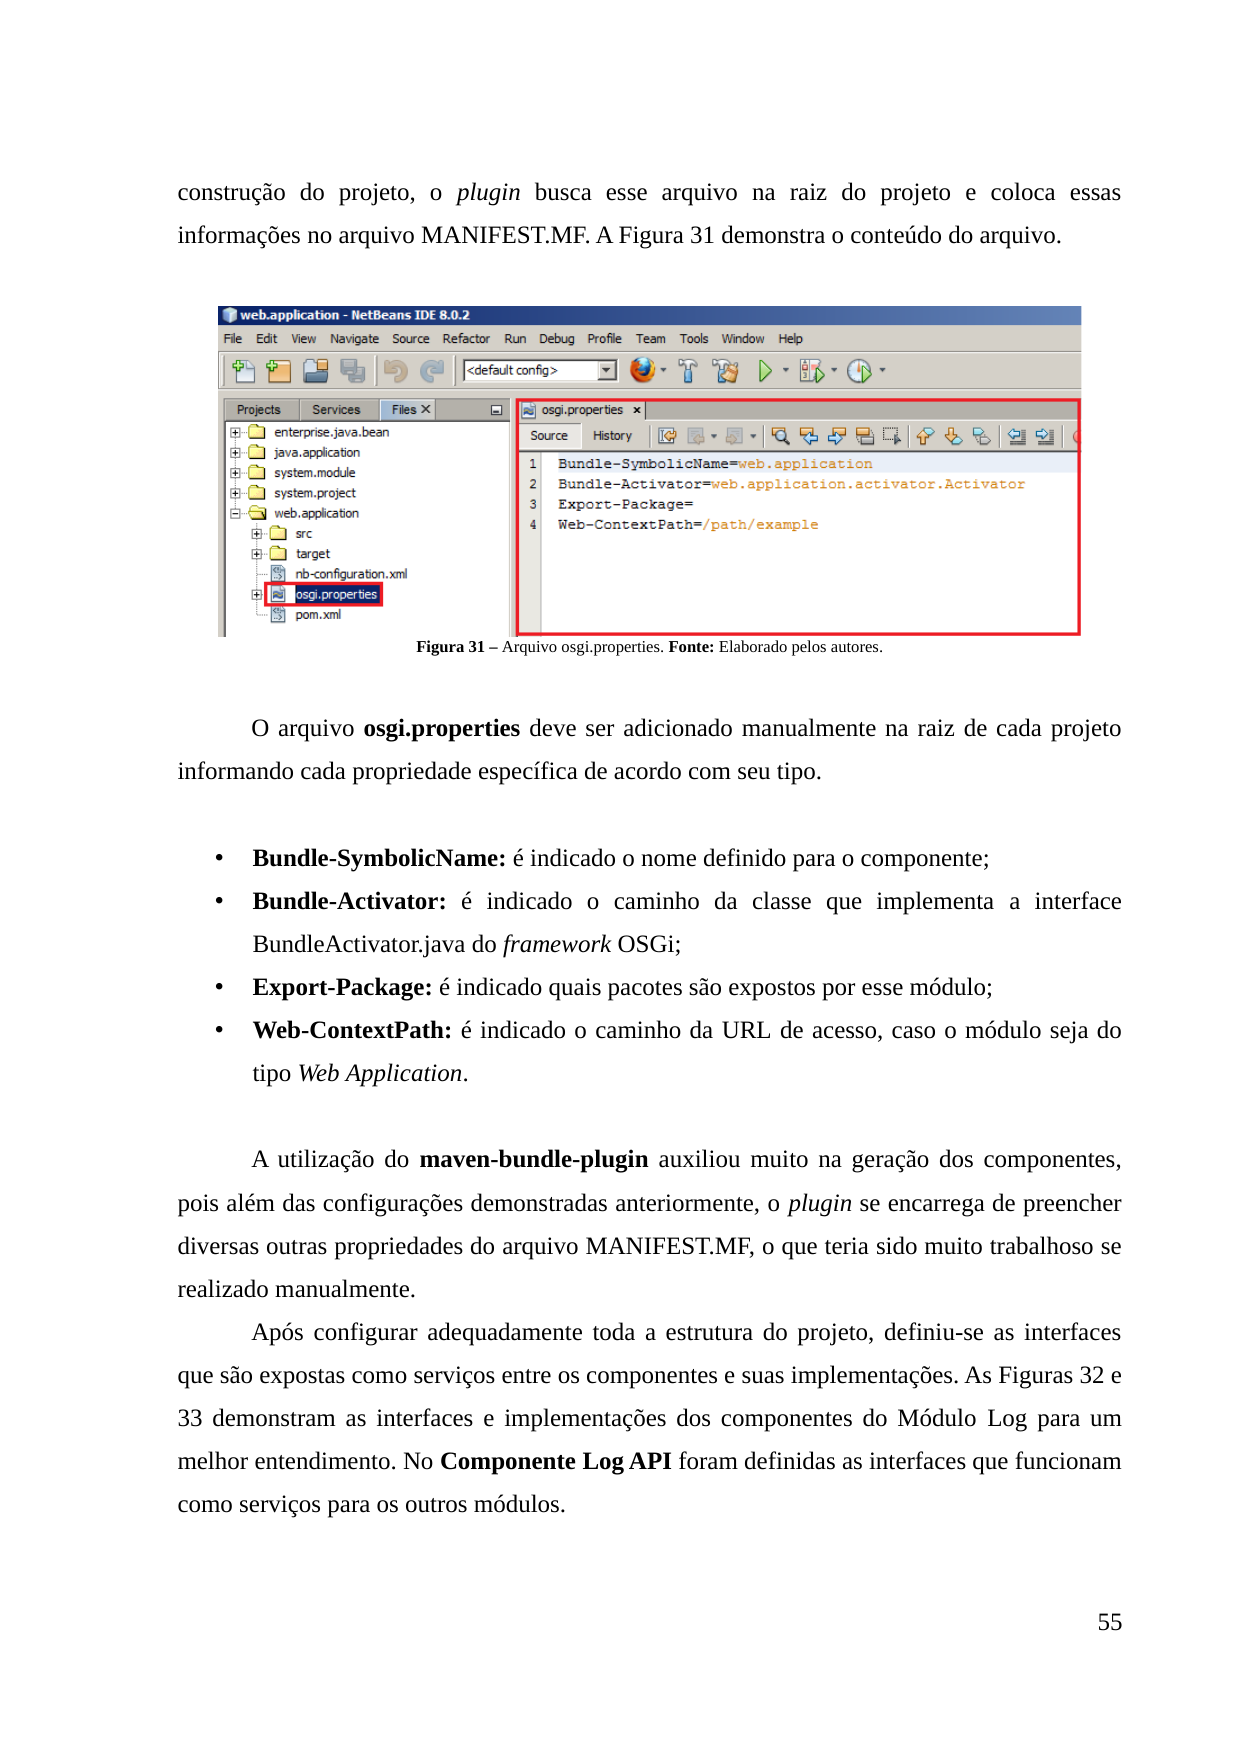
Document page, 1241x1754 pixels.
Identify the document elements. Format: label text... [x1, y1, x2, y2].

text O arquivo osgi.properties deve ser adicionado manualmente na raiz de cada projeto informando cada propriedade específica de acordo com seu tipo. [177, 713, 1122, 785]
text Após configurar adequadamente toda a estrutura do projeto, definiu-se as interfaces que são expostas como serviços entre os componentes e suas implementações. As Figuras 32 e 33 demonstram as interfaces e implementações dos componentes do Módulo Log para um melhor entendimento. No Componente Log API foram definidas as interfaces que funcionam como serviços para os outros módulos. [177, 1317, 1122, 1518]
list Bundle-SymbolicName: é indicado o nome definido para o componente; [215, 843, 1122, 871]
text A utilização do maven-bundle-plugin auxiliou muito na geração dos componentes, pois além das configurações demonstradas anteriormente, o plugin se encarrega de preencher diversas outras propriedades do arquivo MANIFEST.MF, o que teria sido muito trabalhoso se realizado manualmente. [177, 1144, 1122, 1303]
list Web-ContextPath: é indicado o caminho da URL de acesso, caso o módulo seja do tipo Web Application. [215, 1015, 1122, 1087]
list Bundle-Activator: é indicado o caminho da classe que implementa a interface BundleActivator.java do framework OSGi; [215, 886, 1122, 958]
text Figura 31 – Arquivo osgi.properties. Fonte: Elaborado pelos autores. [191, 637, 1108, 656]
picture [218, 306, 1082, 637]
list Export-Package: é indicado quais pacotes são expostos por esse módulo; [215, 972, 1122, 1001]
text construção do projeto, o plugin busca esse arquivo na raiz do projeto e coloca essas informações no arquivo MANIFEST.MF. A Figura 31 demonstra o conteúdo do arquivo. [177, 177, 1122, 249]
